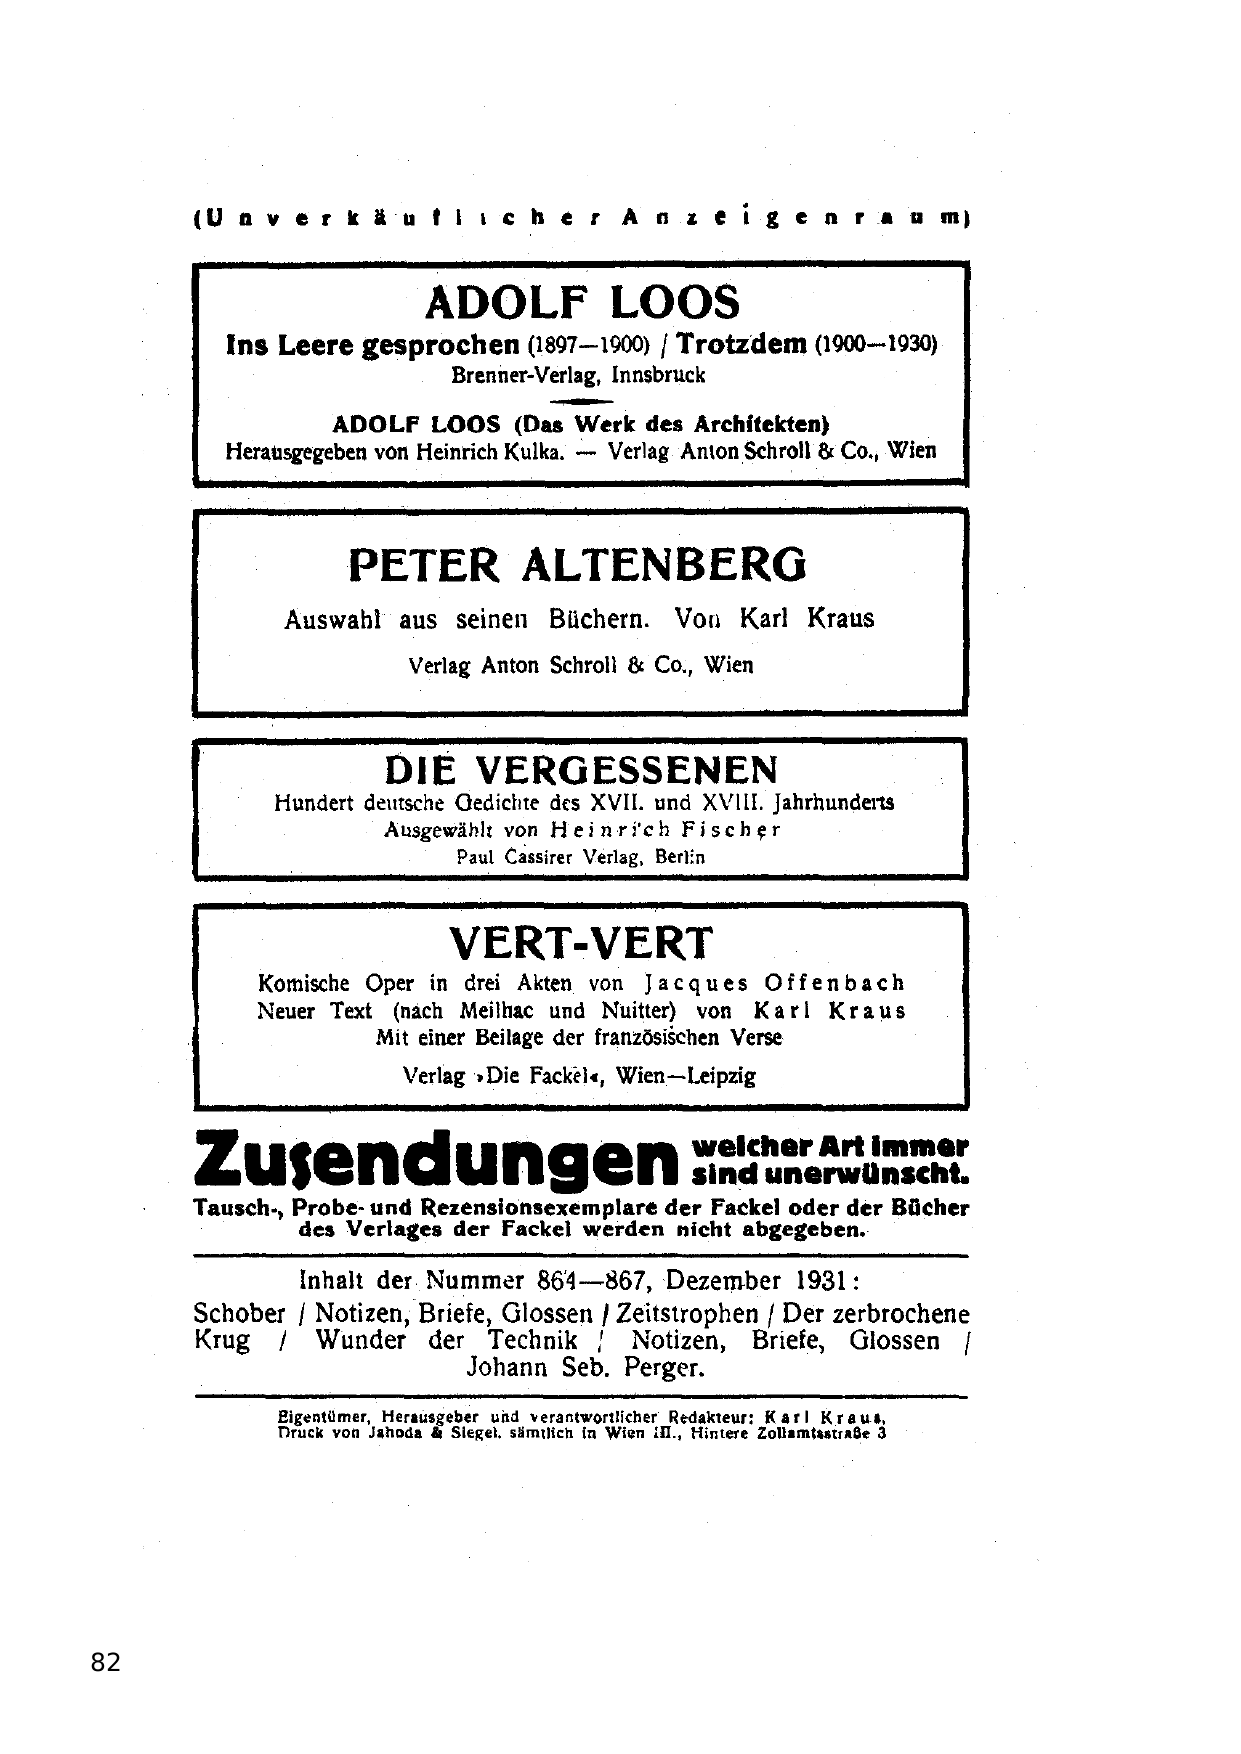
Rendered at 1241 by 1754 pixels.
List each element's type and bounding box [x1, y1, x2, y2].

picture [141, 104, 1039, 1562]
